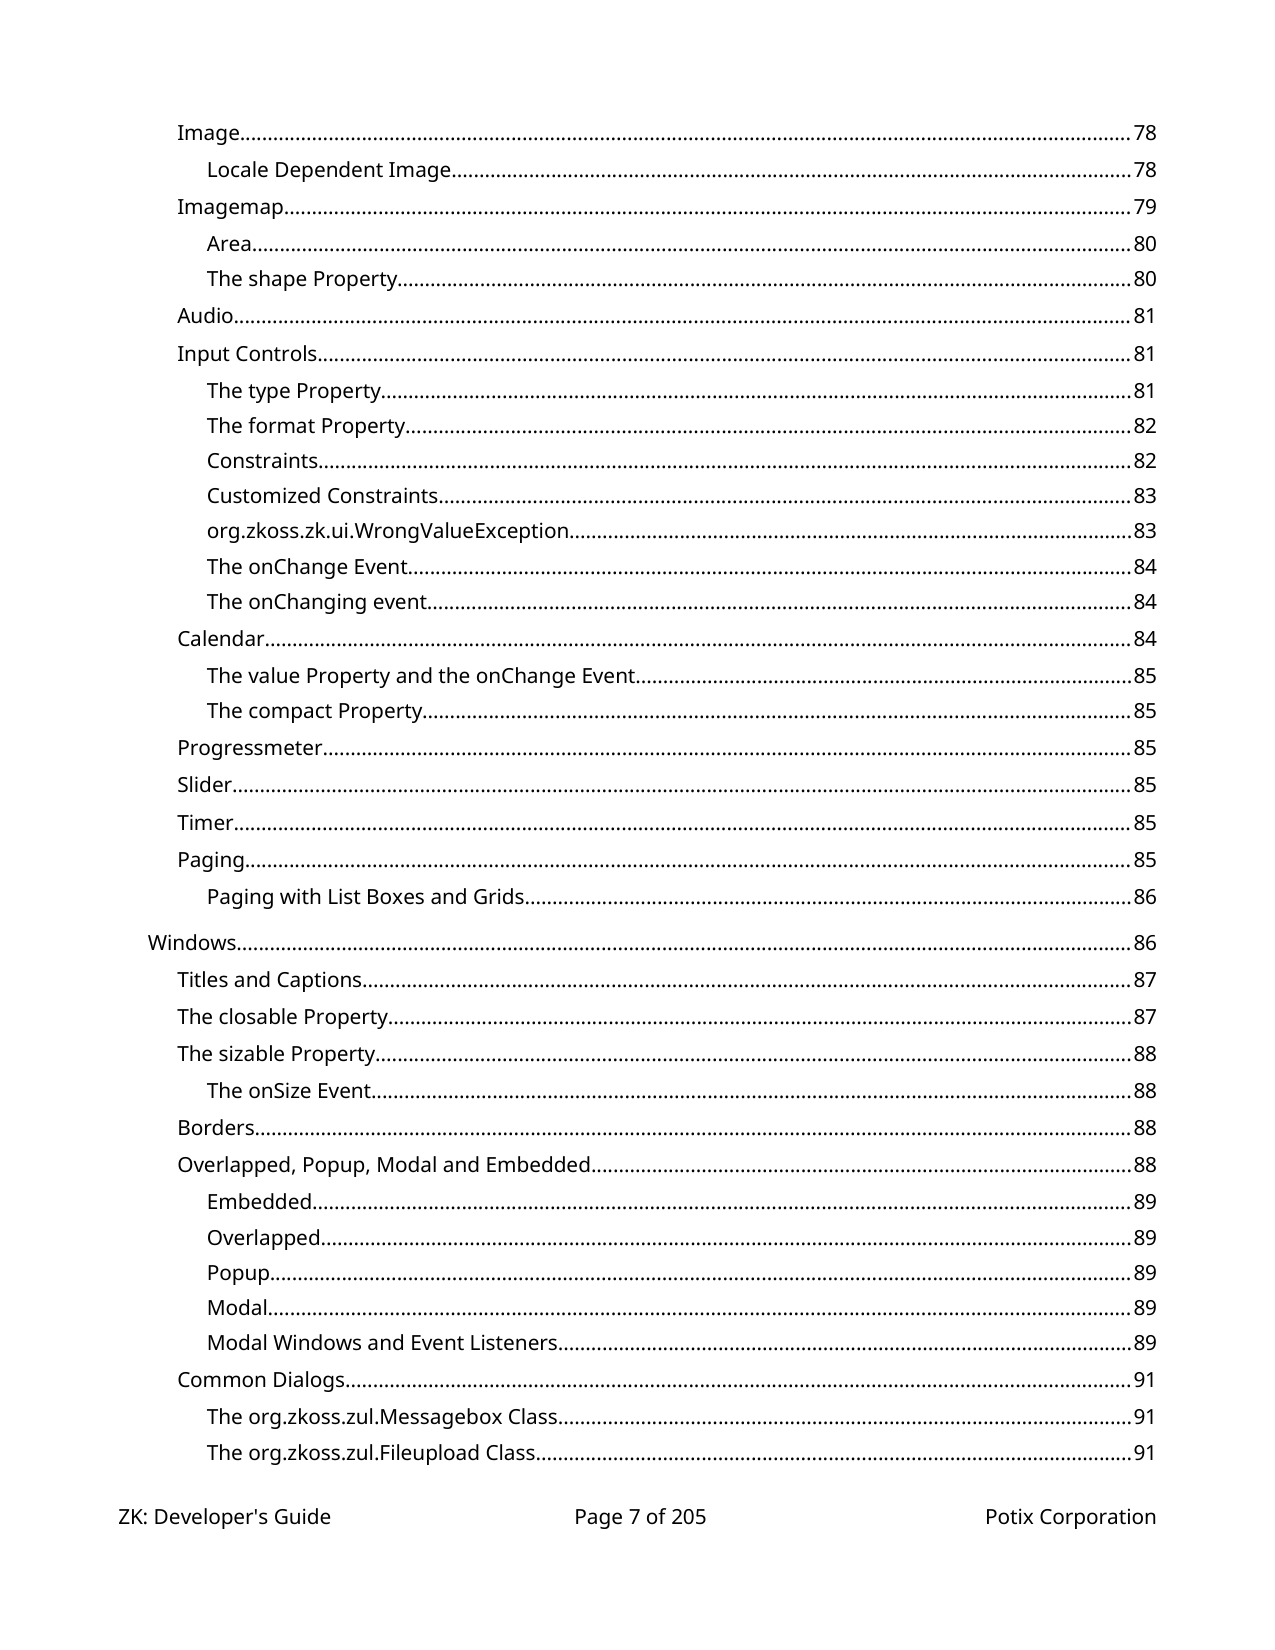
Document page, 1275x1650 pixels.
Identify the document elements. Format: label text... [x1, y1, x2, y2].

text Borders 88 [177, 1113, 1157, 1141]
text The shape Property 80 [207, 264, 1157, 293]
text The sizable Property 88 [177, 1039, 1157, 1067]
text Overlapped 89 [207, 1223, 1157, 1251]
text org.zkoss.zk.ui.WrongValueException 83 [207, 517, 1157, 545]
text Paging 85 [177, 845, 1157, 873]
text The onSize Event 88 [207, 1076, 1157, 1104]
text Image 78 [177, 118, 1157, 146]
text Modal 89 [207, 1293, 1157, 1321]
text Modal Windows and Event Listeners 89 [207, 1328, 1157, 1356]
text Windows 86 [148, 928, 1157, 956]
text Common Dialogs 91 [177, 1365, 1157, 1393]
text The onChange Event 84 [207, 552, 1157, 580]
text Audio 81 [177, 302, 1157, 330]
text Slider 85 [177, 771, 1157, 799]
text Popup 89 [207, 1258, 1157, 1286]
text The type Property 81 [207, 376, 1157, 404]
text Area 80 [207, 229, 1157, 258]
text Customized Constraints 83 [207, 481, 1157, 510]
text Locale Dependent Image 78 [207, 155, 1157, 183]
text Constraints 82 [207, 446, 1157, 474]
text The org.zkoss.zul.Fileupload Class 91 [207, 1438, 1157, 1466]
text The value Property and the onChange Event 85 [207, 661, 1157, 689]
text Calendar 84 [177, 624, 1157, 652]
text The closable Property 87 [177, 1002, 1157, 1030]
text Timer 85 [177, 808, 1157, 836]
text The onChanging event 84 [207, 587, 1157, 615]
text The format Property 82 [207, 411, 1157, 439]
text Progressmeter 85 [177, 733, 1157, 762]
text The compact Property 85 [207, 696, 1157, 725]
text Titles and Captions 87 [177, 965, 1157, 993]
text Overlapped, Popup, Modal and Embedded 88 [177, 1150, 1157, 1178]
text Input Controls 81 [177, 339, 1157, 367]
text Embedded 89 [207, 1187, 1157, 1216]
text Paging with List Boxes and Grids 86 [207, 882, 1157, 910]
text The org.zkoss.zul.Messagebox Class 91 [207, 1402, 1157, 1431]
text Imagemap 79 [177, 192, 1157, 221]
